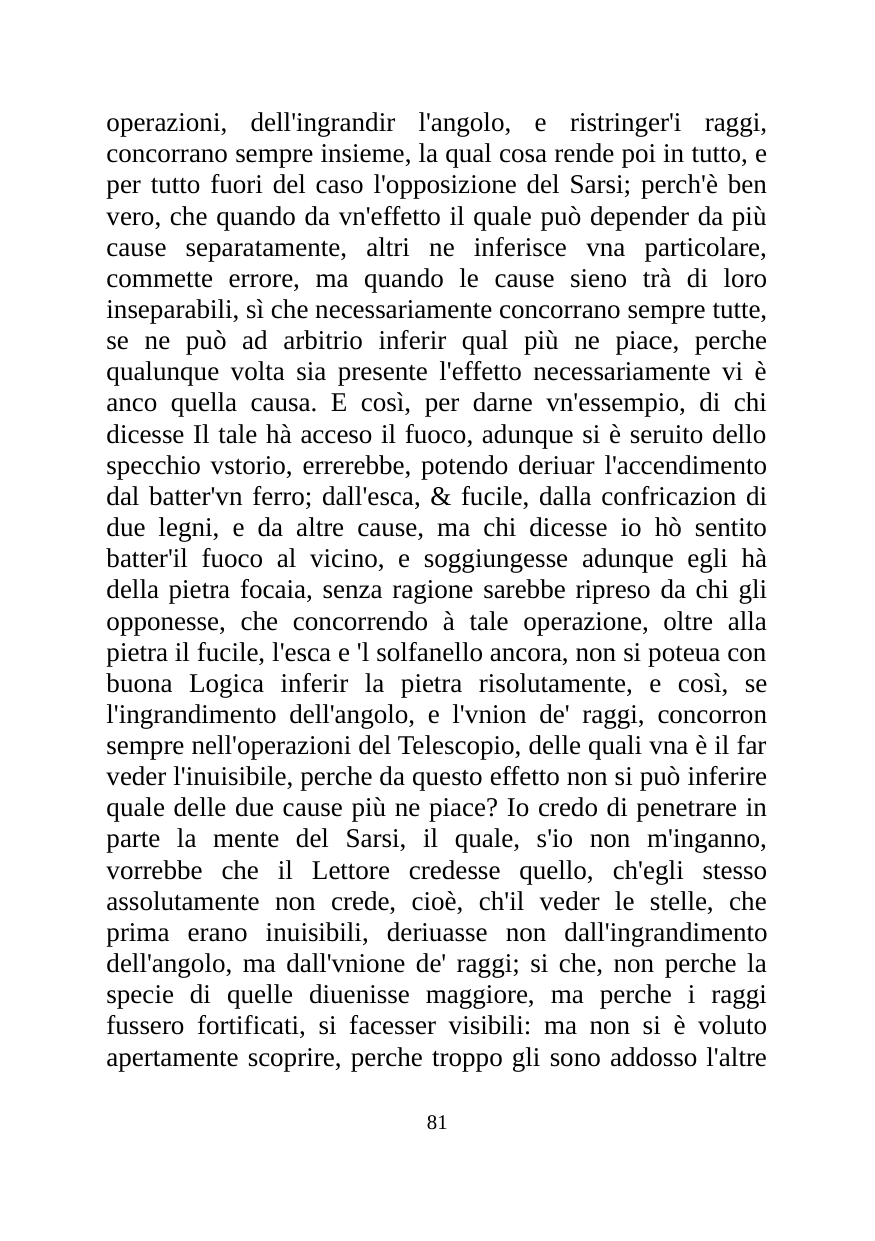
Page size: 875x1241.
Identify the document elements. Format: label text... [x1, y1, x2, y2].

text operazioni, dell'ingrandir l'angolo, e ristringer'i raggi, concorrano sempre insieme, la qual cosa rende poi in tutto, e per tutto fuori del caso l'opposizione del Sarsi; perch'è ben vero, che quando da vn'effetto il quale può depender da più cause separatamente, altri ne inferisce vna particolare, commette errore, ma quando le cause sieno trà di loro inseparabili, sì che necessariamente concorrano sempre tutte, se ne può ad arbitrio inferir qual più ne piace, perche qualunque volta sia presente l'effetto necessariamente vi è anco quella causa. E così, per darne vn'essempio, di chi dicesse Il tale hà acceso il fuoco, adunque si è seruito dello specchio vstorio, errerebbe, potendo deriuar l'accendimento dal batter'vn ferro; dall'esca, & fucile, dalla confricazion di due legni, e da altre cause, ma chi dicesse io hò sentito batter'il fuoco al vicino, e soggiungesse adunque egli hà della pietra focaia, senza ragione sarebbe ripreso da chi gli opponesse, che concorrendo à tale operazione, oltre alla pietra il fucile, l'esca e 'l solfanello ancora, non si poteua con buona Logica inferir la pietra risolutamente, e così, se l'ingrandimento dell'angolo, e l'vnion de' raggi, concorron sempre nell'operazioni del Telescopio, delle quali vna è il far veder l'inuisibile, perche da questo effetto non si può inferire quale delle due cause più ne piace? Io credo di penetrare in parte la mente del Sarsi, il quale, s'io non m'inganno, vorrebbe che il Lettore credesse quello, ch'egli stesso assolutamente non crede, cioè, ch'il veder le stelle, che prima erano inuisibili, deriuasse non dall'ingrandimento dell'angolo, ma dall'vnione de' raggi; si che, non perche la specie di quelle diuenisse maggiore, ma perche i raggi fussero fortificati, si facesser visibili: ma non si è voluto apertamente scoprire, perche troppo gli sono addosso l'altre [106, 106, 768, 1072]
